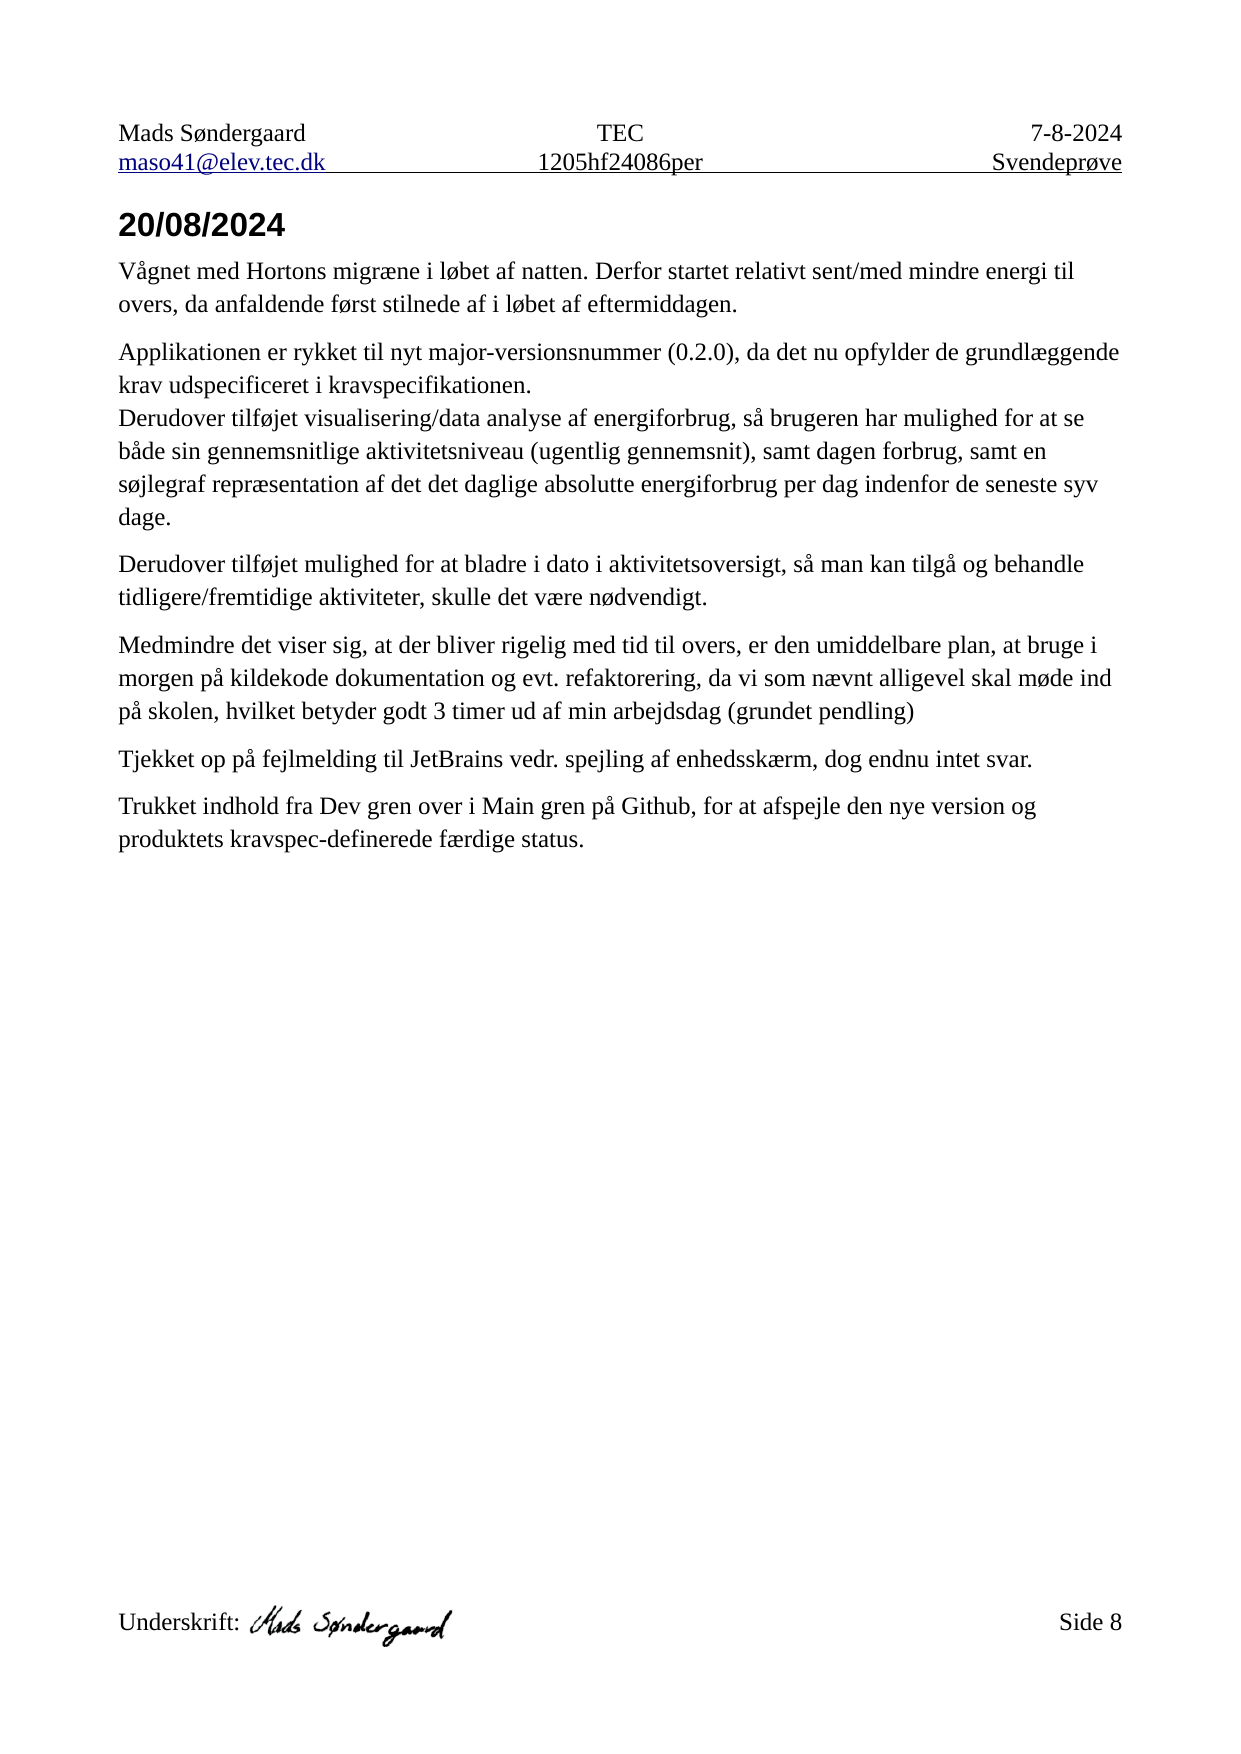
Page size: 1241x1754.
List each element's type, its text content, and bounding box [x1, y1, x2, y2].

text Trukket indhold fra Dev gren over i Main gren på Github, for at afspejle den nye version og produktets kravspec-definerede færdige status. [118, 791, 1122, 853]
text Derudover tilføjet mulighed for at bladre i dato i aktivitetsoversigt, så man kan tilgå og behandle tidligere/fremtidige aktiviteter, skulle det være nødvendigt. [118, 549, 1122, 611]
picture [244, 1600, 458, 1647]
text Vågnet med Hortons migræne i løbet af natten. Derfor startet relativt sent/med mindre energi til overs, da anfaldende først stilnede af i løbet af eftermiddagen. [118, 256, 1122, 318]
text Tjekket op på fejlmelding til JetBrains vedr. spejling af enhedsskærm, dog endnu intet svar. [118, 744, 1122, 772]
text Medmindre det viser sig, at der bliver rigelig med tid til overs, er den umiddelbare plan, at bruge i morgen på kildekode dokumentation og evt. refaktorering, da vi som nævnt alligevel skal møde ind på skolen, hvilket betyder godt 3 timer ud af min arbejdsdag (grundet pendling) [118, 630, 1122, 725]
text Applikationen er rykket til nyt major-versionsnummer (0.2.0), da det nu opfylder de grundlæggende krav udspecificeret i kravspecifikationen. Derudover tilføjet visualisering/data analyse af energiforbrug, så brugeren har mulighed for at se både sin gennemsnitlige aktivitetsniveau (ugentlig gennemsnit), samt dagen forbrug, samt en søjlegraf repræsentation af det det daglige absolutte energiforbrug per dag indenfor de seneste syv dage. [118, 337, 1122, 531]
subtitle 20/08/2024 [118, 205, 1122, 243]
